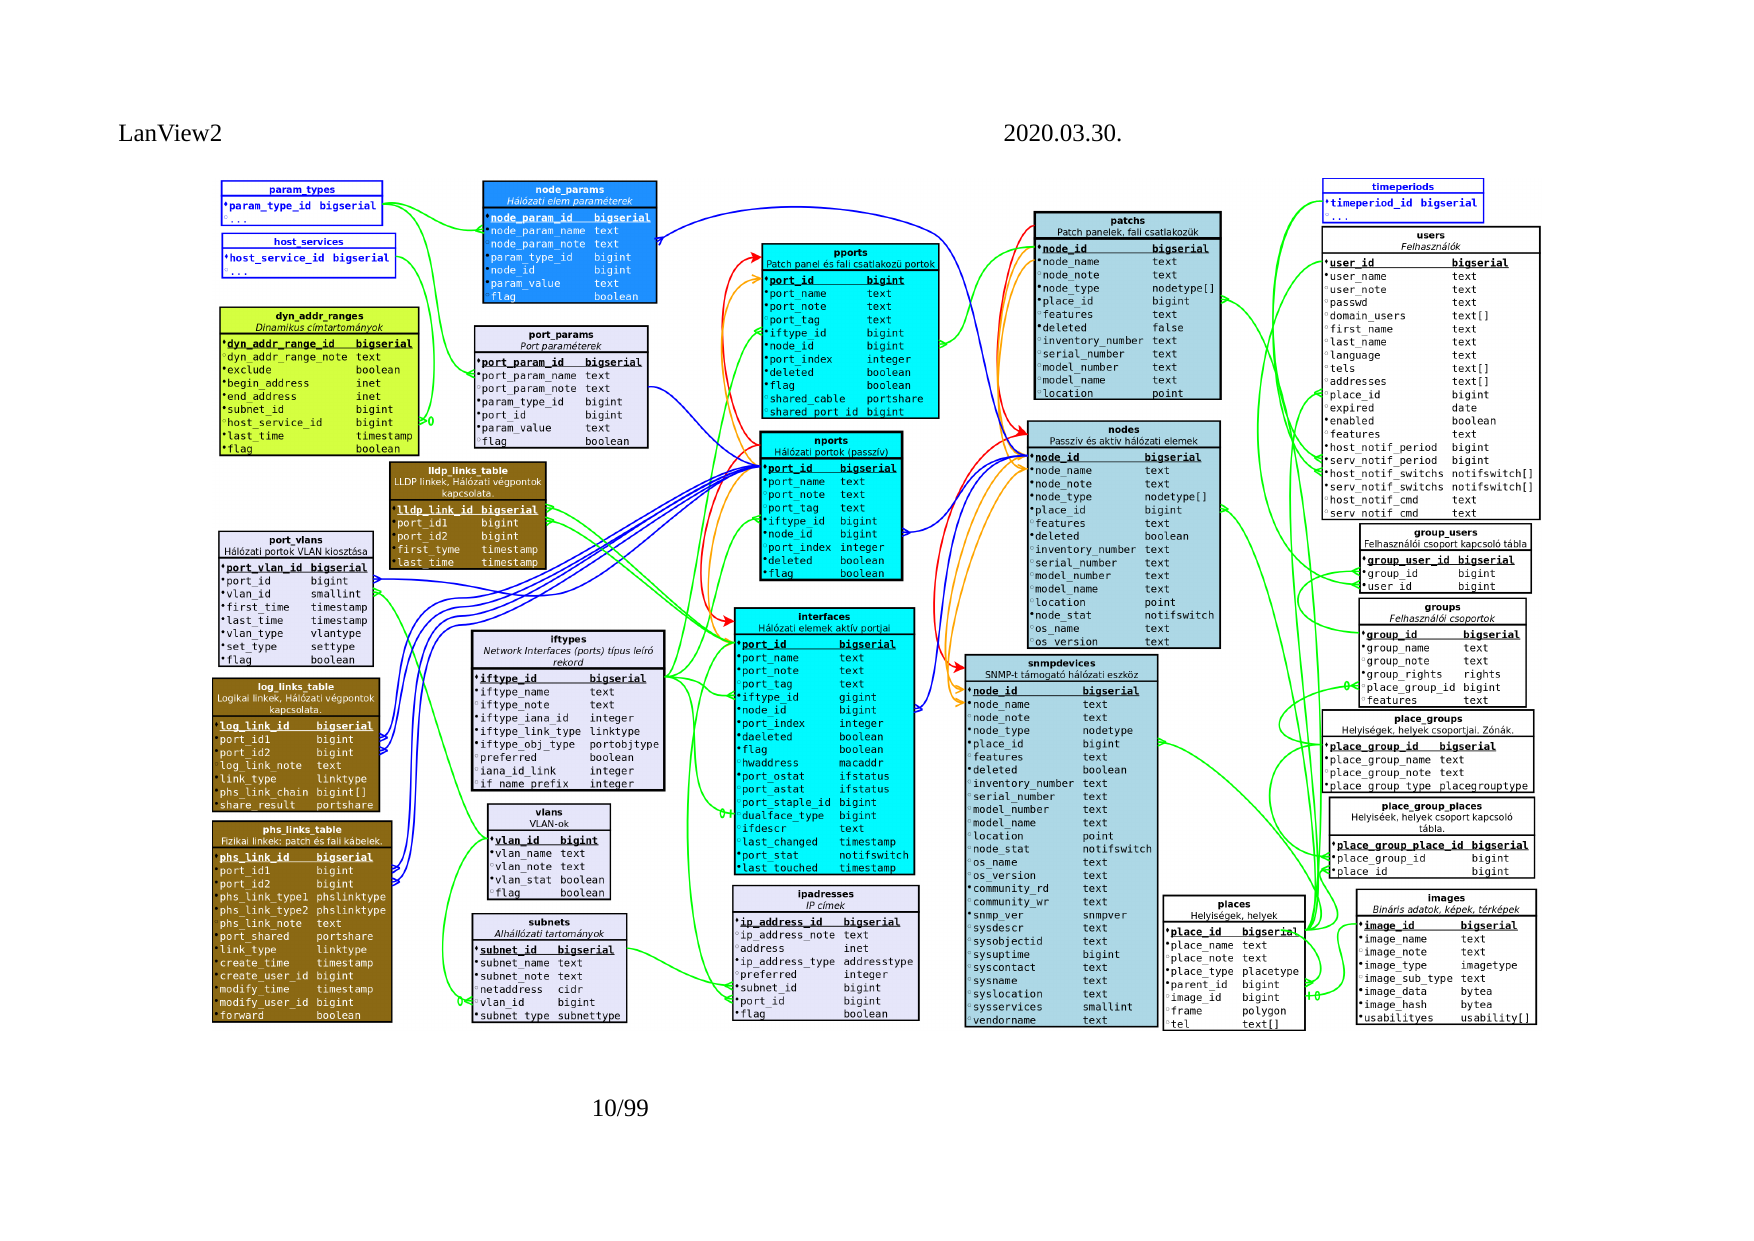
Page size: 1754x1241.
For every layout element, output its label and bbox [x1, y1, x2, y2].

picture [220, 183, 1534, 1026]
